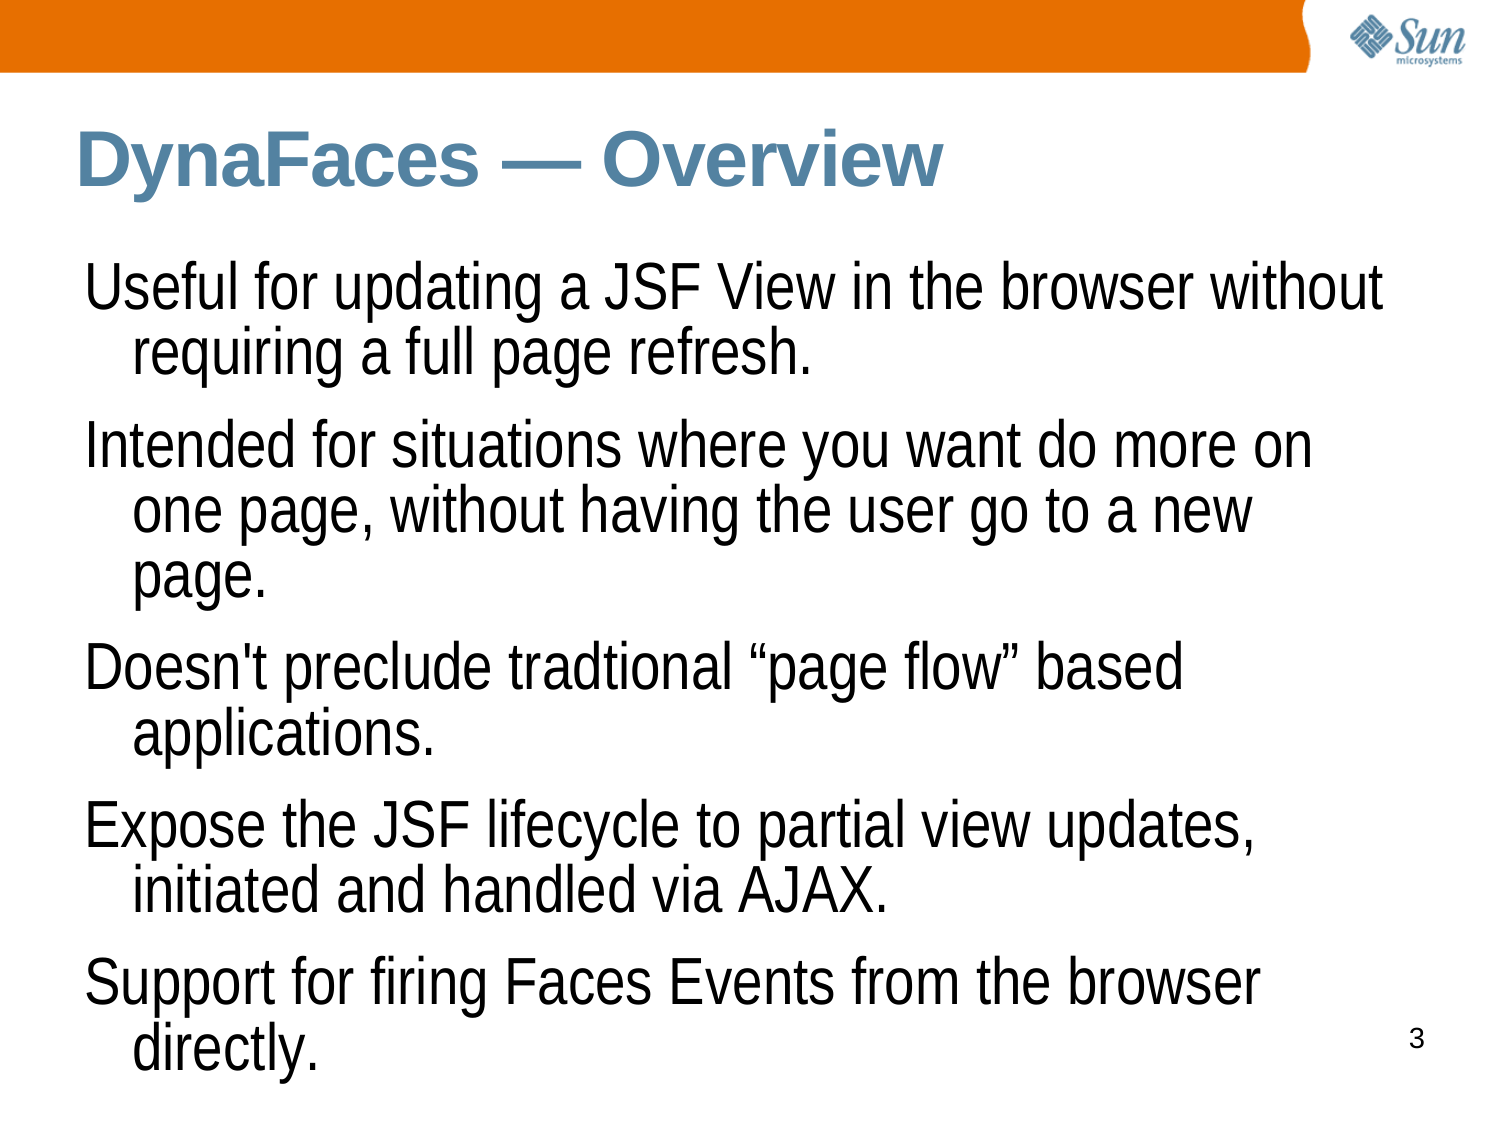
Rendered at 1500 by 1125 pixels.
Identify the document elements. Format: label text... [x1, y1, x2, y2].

title DynaFaces — Overview [75, 122, 1438, 228]
picture [0, 0, 1500, 75]
list Useful for updating a JSF View in the browser without requiring a full page refresh. Intended for situations where you want do more on one page, without having the user go to a new page. Doesn't preclude tradtional “page flow” based applications. Expose the JSF lifecycle to partial view updates, initiated and handled via AJAX. Support for firing Faces Events from the browser directly. [64, 257, 1402, 1083]
